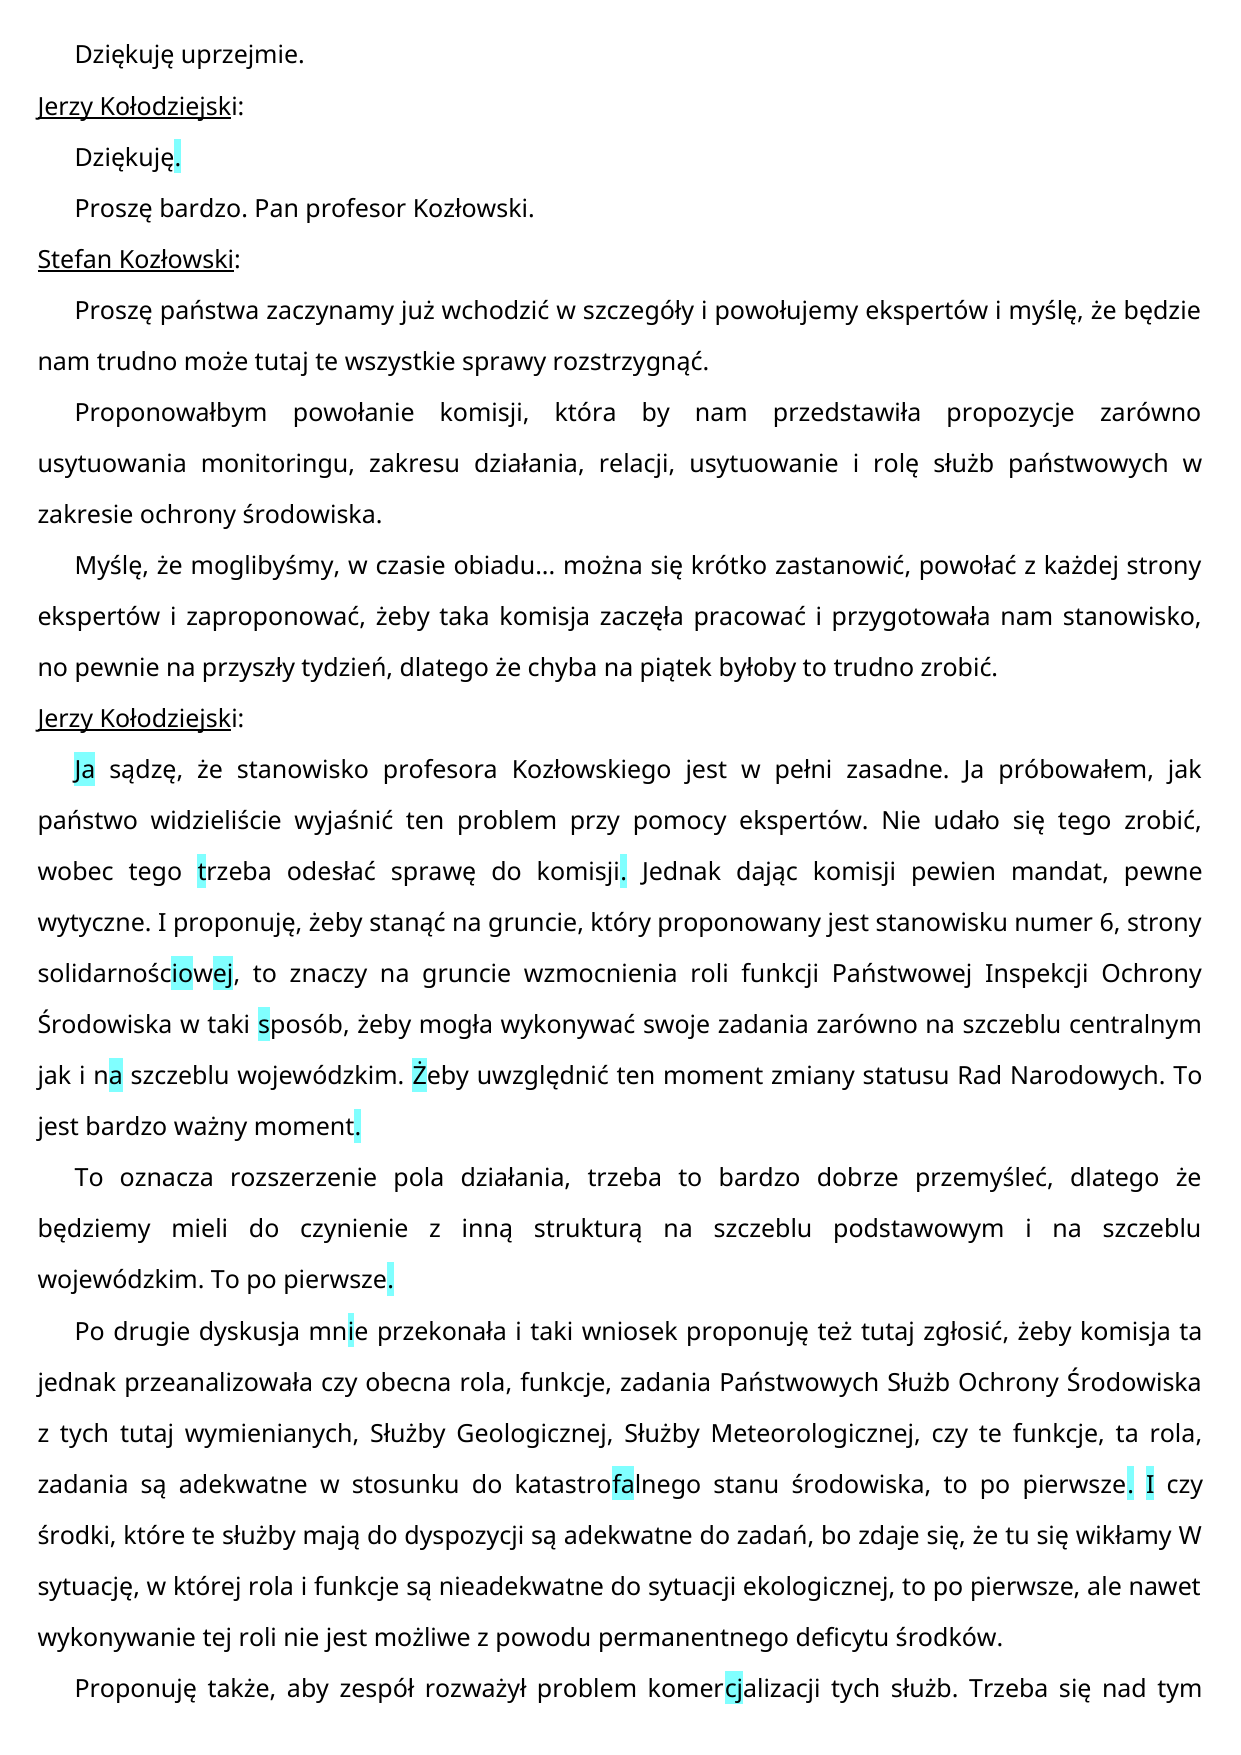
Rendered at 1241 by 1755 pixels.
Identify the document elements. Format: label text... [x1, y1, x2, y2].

text Stefan Kozłowski: [37, 241, 1203, 275]
text Myślę, że moglibyśmy, w czasie obiadu... można się krótko zastanowić, powołać z każdej strony ekspertów i zaproponować, żeby taka komisja zaczęła pracować i przygotowała nam stanowisko, no pewnie na przyszły tydzień, dlatego że chyba na piątek byłoby to trudno zrobić. [37, 548, 1203, 684]
text To oznacza rozszerzenie pola działania, trzeba to bardzo dobrze przemyśleć, dlatego że będziemy mieli do czynienie z inną strukturą na szczeblu podstawowym i na szczeblu wojewódzkim. To po pierwsze. [37, 1160, 1203, 1296]
text Dziękuję. [37, 139, 1203, 173]
text Proszę bardzo. Pan profesor Kozłowski. [37, 190, 1203, 224]
text Po drugie dyskusja mnie przekonała i taki wniosek proponuję też tutaj zgłosić, żeby komisja ta jednak przeanalizowała czy obecna rola, funkcje, zadania Państwowych Służb Ochrony Środowiska z tych tutaj wymienianych, Służby Geologicznej, Służby Meteorologicznej, czy te funkcje, ta rola, zadania są adekwatne w stosunku do katastrofalnego stanu środowiska, to po pierwsze. I czy środki, które te służby mają do dyspozycji są adekwatne do zadań, bo zdaje się, że tu się wikłamy W sytuację, w której rola i funkcje są nieadekwatne do sytuacji ekologicznej, to po pierwsze, ale nawet wykonywanie tej roli nie jest możliwe z powodu permanentnego deficytu środków. [37, 1313, 1203, 1653]
text Proponuję także, aby zespół rozważył problem komercjalizacji tych służb. Trzeba się nad tym [37, 1671, 1203, 1704]
text Dziękuję uprzejmie. [37, 37, 1203, 71]
text Proponowałbym powołanie komisji, która by nam przedstawiła propozycje zarówno usytuowania monitoringu, zakresu działania, relacji, usytuowanie i rolę służb państwowych w zakresie ochrony środowiska. [37, 394, 1203, 531]
text Proszę państwa zaczynamy już wchodzić w szczegóły i powołujemy ekspertów i myślę, że będzie nam trudno może tutaj te wszystkie sprawy rozstrzygnąć. [37, 292, 1203, 377]
text Jerzy Kołodziejski: [37, 88, 1203, 122]
text Ja sądzę, że stanowisko profesora Kozłowskiego jest w pełni zasadne. Ja próbowałem, jak państwo widzieliście wyjaśnić ten problem przy pomocy ekspertów. Nie udało się tego zrobić, wobec tego trzeba odesłać sprawę do komisji. Jednak dając komisji pewien mandat, pewne wytyczne. I proponuję, żeby stanąć na gruncie, który proponowany jest stanowisku numer 6, strony solidarnościowej, to znaczy na gruncie wzmocnienia roli funkcji Państwowej Inspekcji Ochrony Środowiska w taki sposób, żeby mogła wykonywać swoje zadania zarówno na szczeblu centralnym jak i na szczeblu wojewódzkim. Żeby uwzględnić ten moment zmiany statusu Rad Narodowych. To jest bardzo ważny moment. [37, 752, 1203, 1143]
text Jerzy Kołodziejski: [37, 701, 1203, 735]
